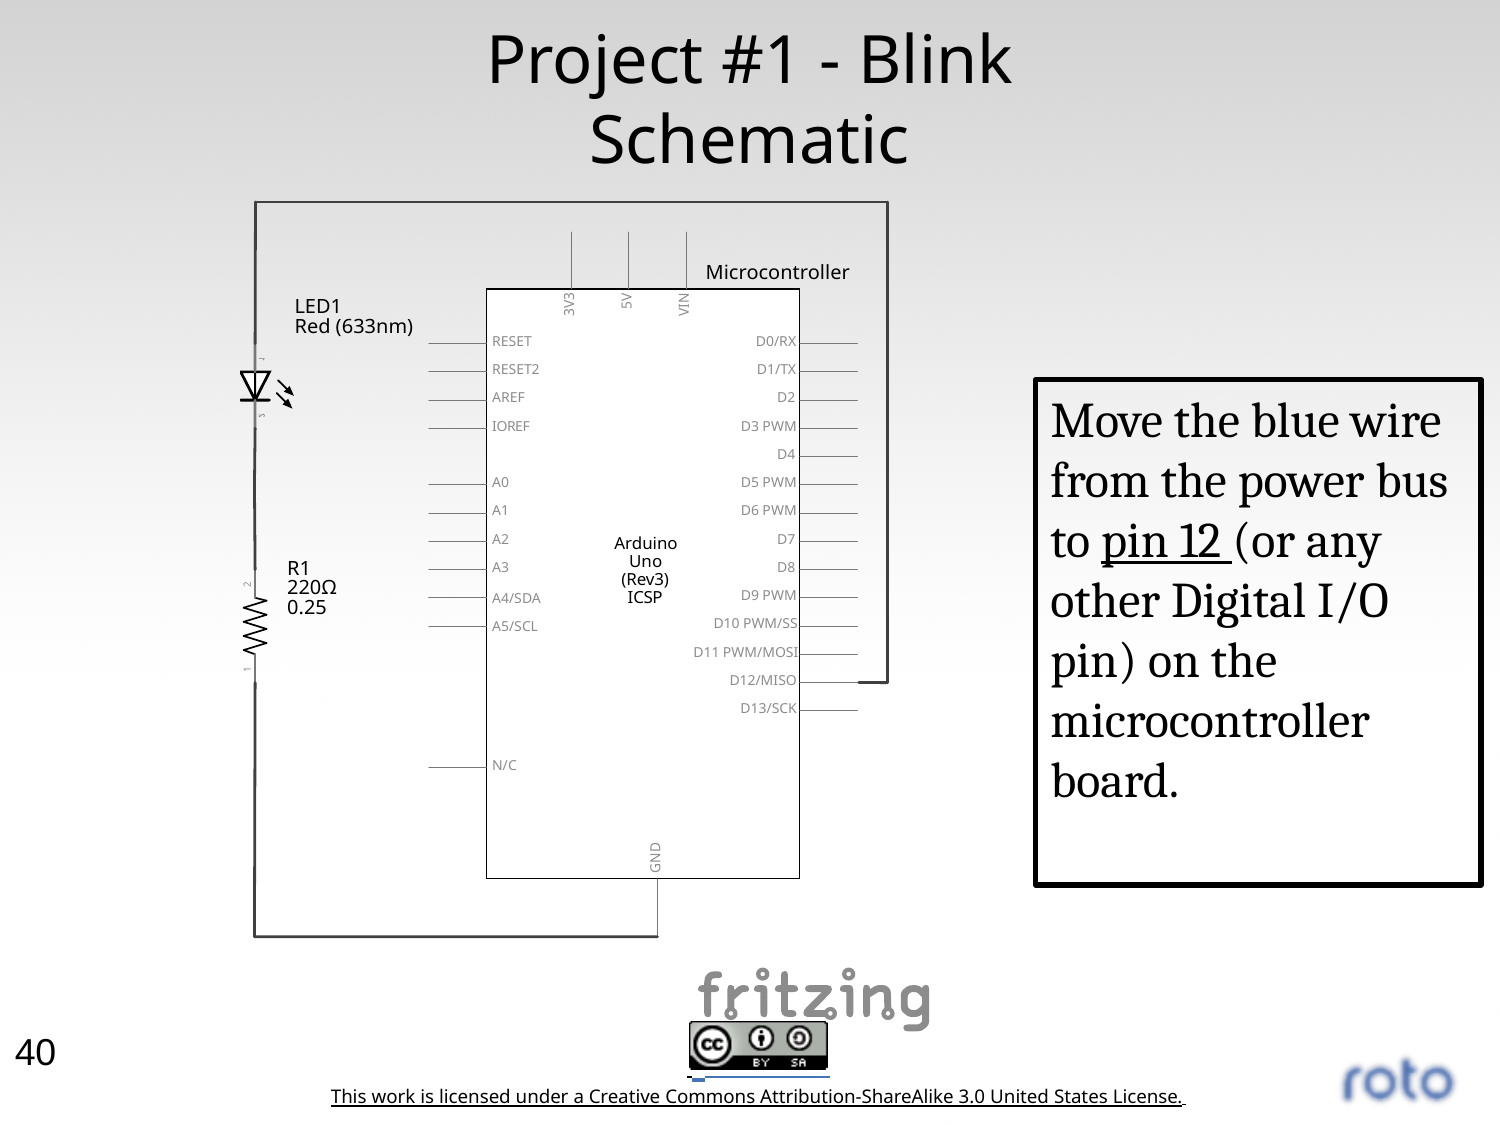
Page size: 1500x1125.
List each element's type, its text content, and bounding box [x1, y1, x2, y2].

picture [0, 0, 1500, 1125]
list Move the blue wire from the power bus to pin 12 (or any other Digital I/O pin) on the microcontroller board. [1035, 379, 1481, 885]
title Project #1 - Blink Schematic [112, 2, 1388, 190]
